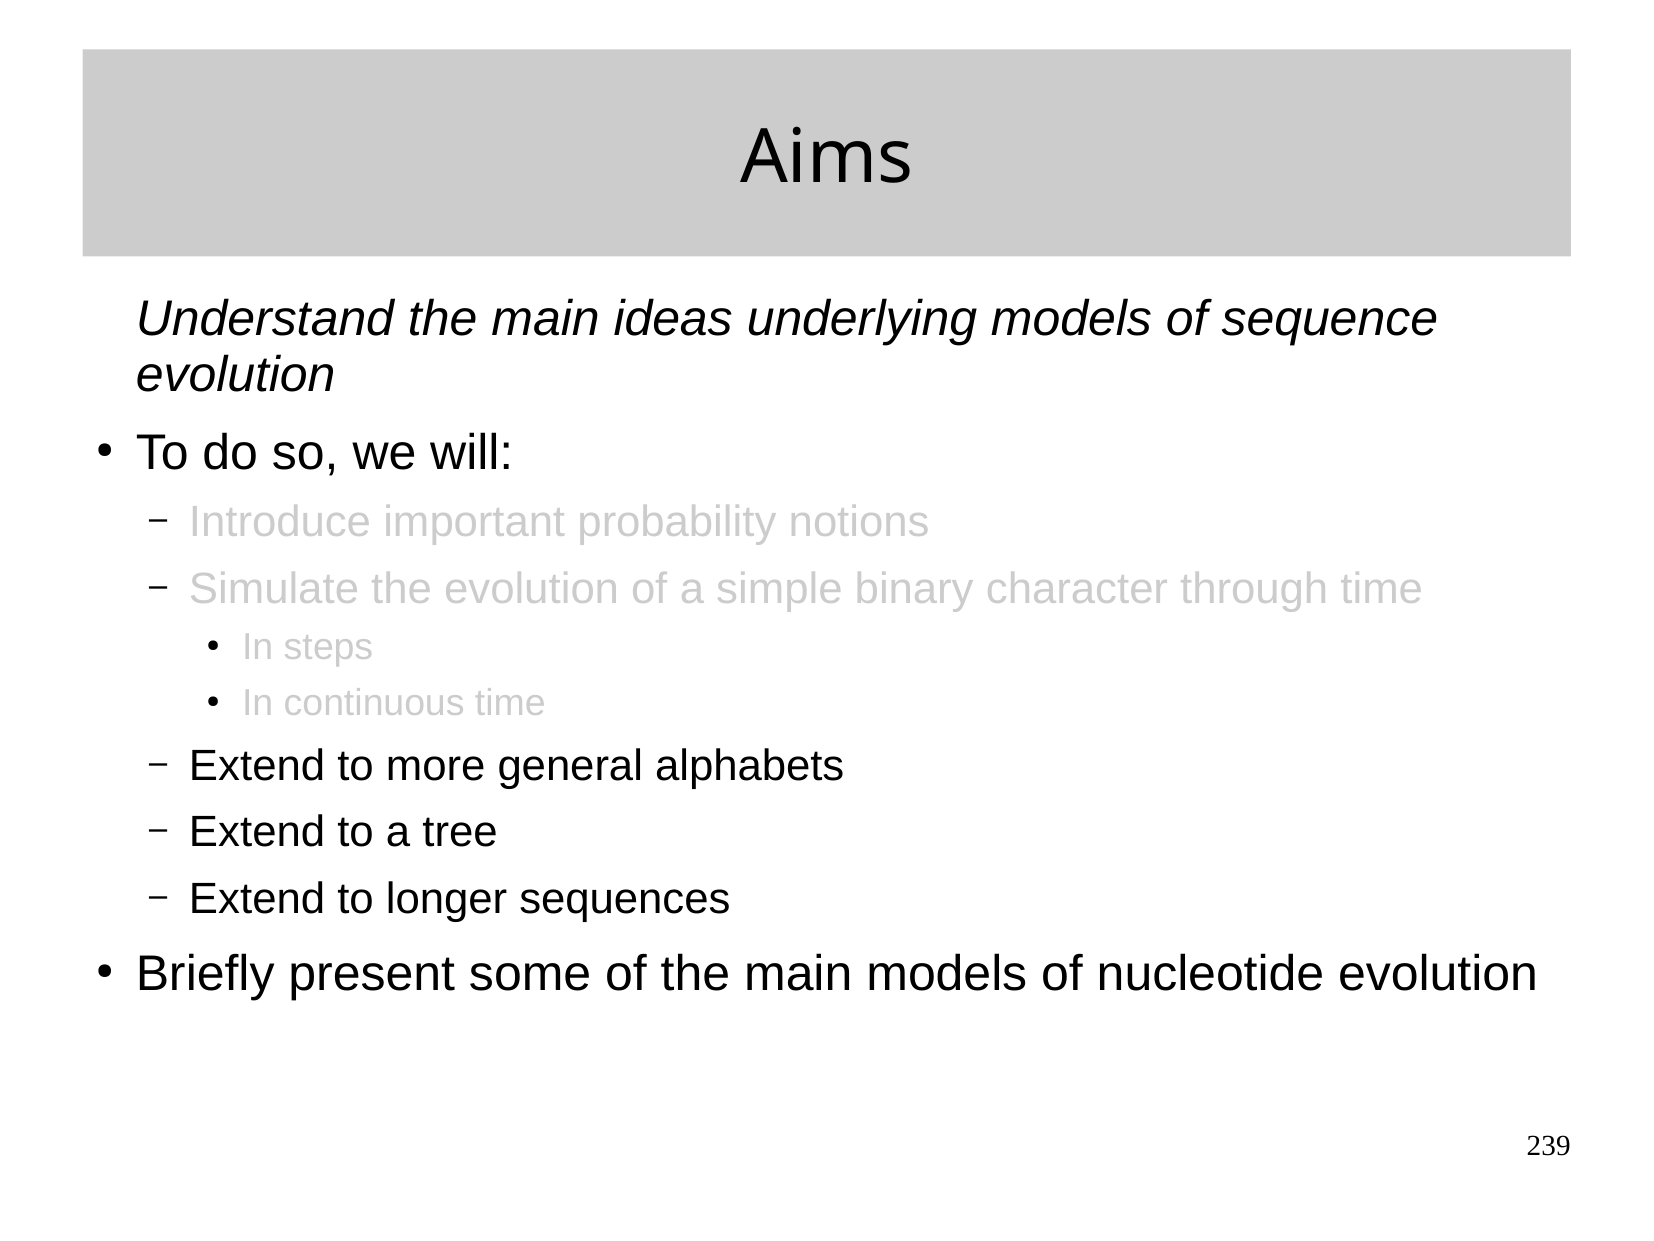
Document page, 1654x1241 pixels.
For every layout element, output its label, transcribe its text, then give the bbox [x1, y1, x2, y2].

title Aims [82, 49, 1571, 257]
list Understand the main ideas underlying models of sequence evolution To do so, we will: Introduce important probability notions Simulate the evolution of a simple binary character through time In steps In continuous time Extend to more general alphabets Extend to a tree Extend to longer sequences Briefly present some of the main models of nucleotide evolution [82, 290, 1571, 1010]
